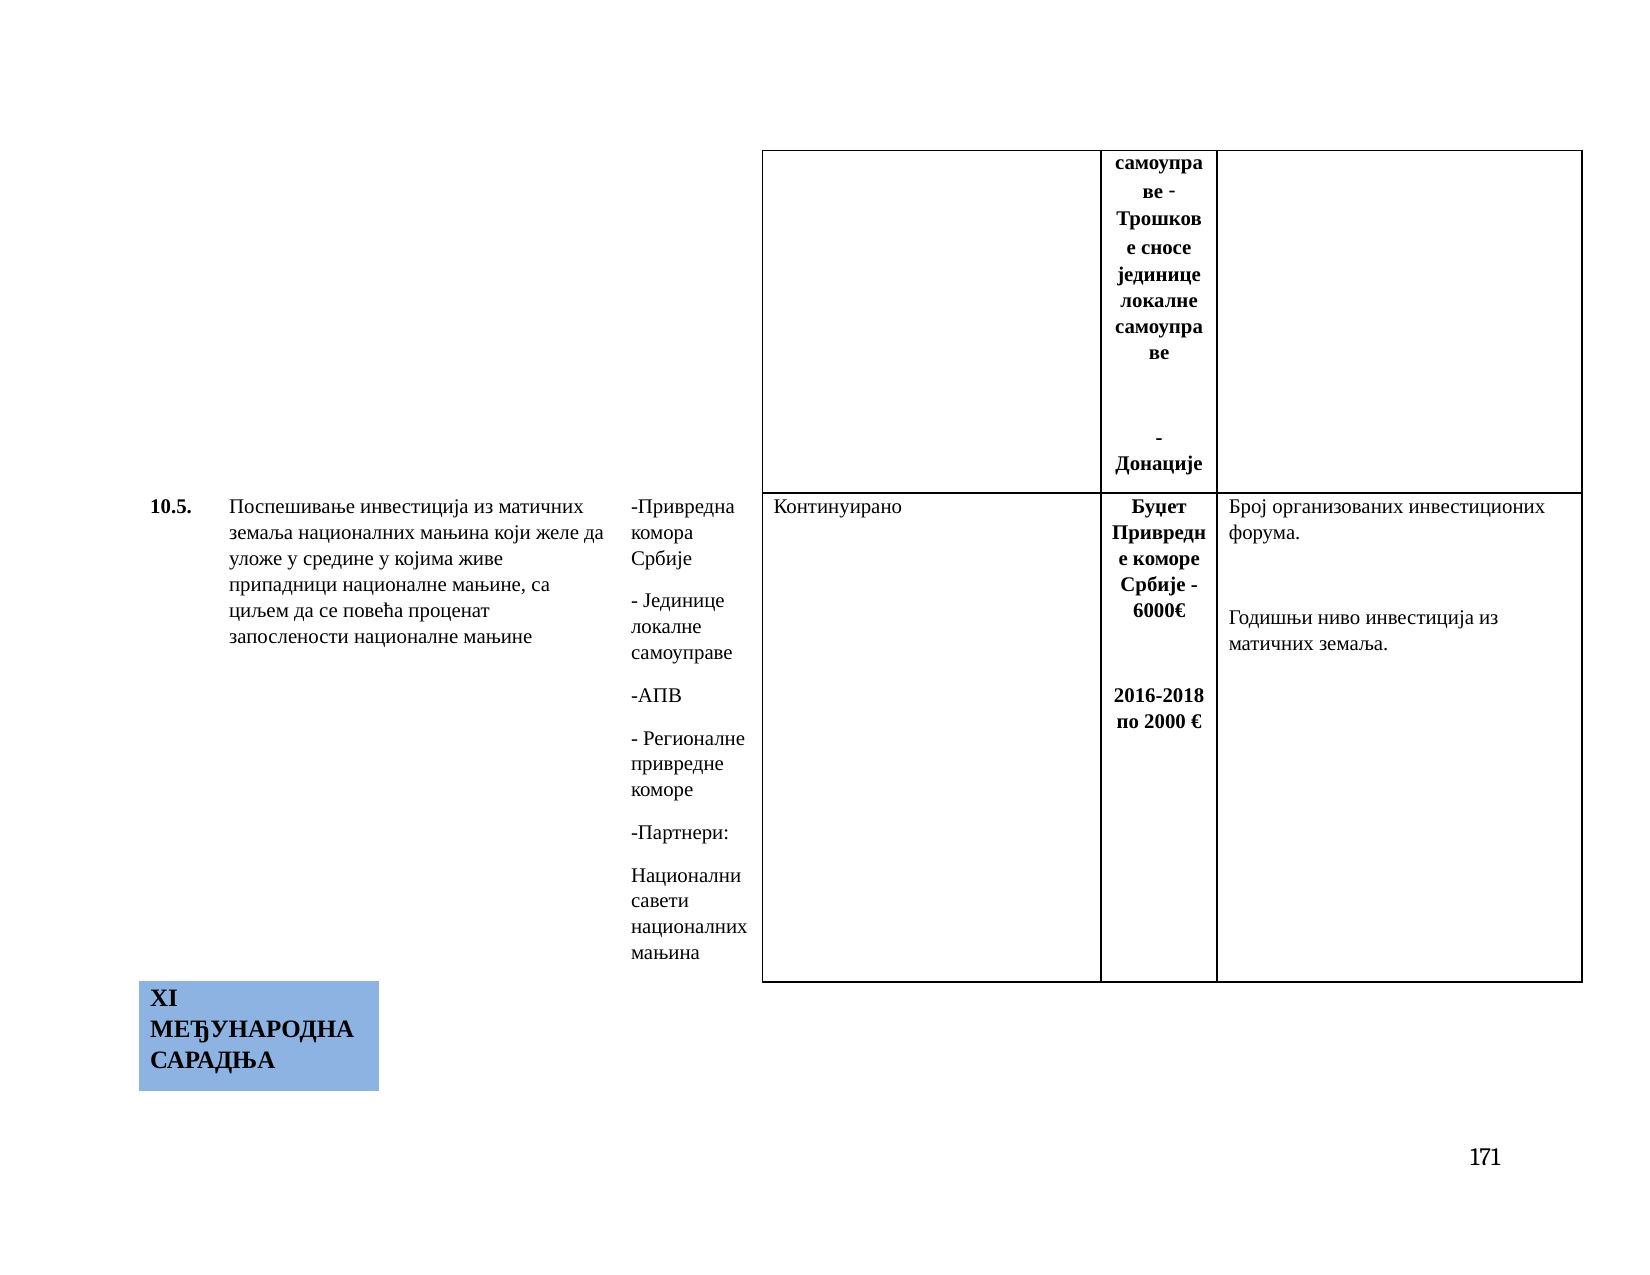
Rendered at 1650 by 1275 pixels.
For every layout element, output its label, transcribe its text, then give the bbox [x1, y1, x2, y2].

table_cell самоуправе -Трошкове сносе јединице локалне самоуправе -Донације [1102, 151, 1216, 492]
table_cell Буџет Привредне коморе Србије -6000€ 2016-2018 по 2000 € [1102, 494, 1216, 981]
table_cell [139, 150, 218, 492]
table_cell Континуирано [763, 494, 1100, 981]
table_cell [763, 151, 1100, 492]
table_cell [218, 150, 619, 492]
table_cell XI МЕЂУНАРОДНА САРАДЊА [139, 981, 379, 1091]
table_cell Поспешивање инвестиција из матичних земаља националних мањина који желе да уложе у средине у којима живе припадници националне мањине, са циљем да се повећа проценат запослености националне мањине [218, 492, 619, 981]
table_cell [1218, 151, 1581, 492]
table_cell Број организованих инвестиционих форума. Годишњи ниво инвестиција из матичних земаља. [1218, 494, 1581, 981]
table_cell 10.5. [139, 492, 218, 981]
table_cell -Привредна комора Србије - Јединице локалне самоуправе -АПВ - Регионалне привредне коморе -Партнери: Национални савети националних мањина [620, 492, 762, 981]
table_cell [620, 150, 762, 492]
